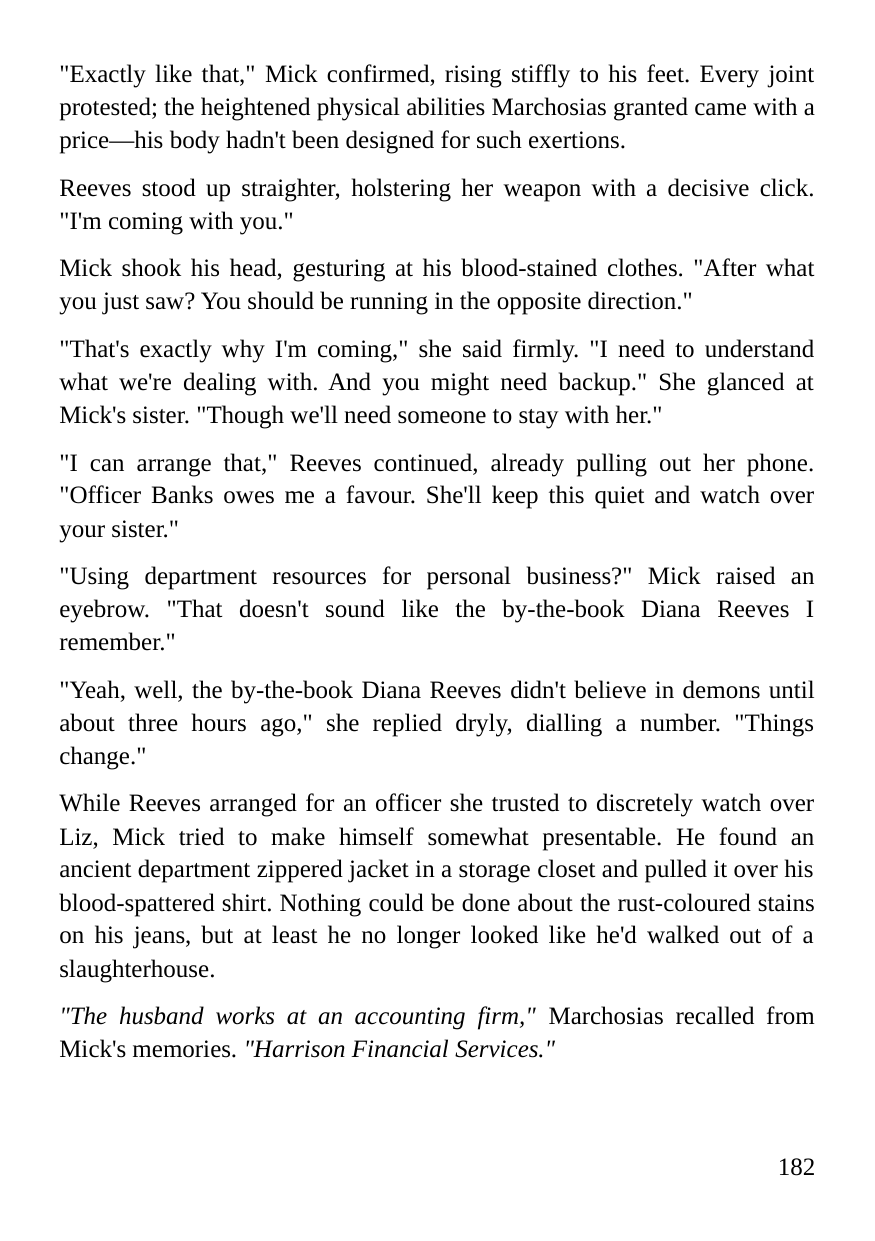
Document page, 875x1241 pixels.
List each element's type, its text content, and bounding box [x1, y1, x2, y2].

text "Exactly like that," Mick confirmed, rising stiffly to his feet. Every joint protested; the heightened physical abilities Marchosias granted came with a price—his body hadn't been designed for such exertions. [59, 59, 815, 154]
text Mick shook his head, gesturing at his blood-stained clothes. "After what you just saw? You should be running in the opposite direction." [59, 253, 815, 315]
text "Using department resources for personal business?" Mick raised an eyebrow. "That doesn't sound like the by-the-book Diana Reeves I remember." [59, 561, 815, 656]
text While Reeves arranged for an officer she trusted to discretely watch over Liz, Mick tried to make himself somewhat presentable. He found an ancient department zippered jacket in a storage closet and pulled it over his blood-spattered shirt. Nothing could be done about the rust-coloured stains on his jeans, but at least he no longer looked like he'd walked out of a slaughterhouse. [59, 788, 815, 982]
text "Yeah, well, the by-the-book Diana Reeves didn't believe in demons until about three hours ago," she replied dryly, dialling a number. "Things change." [59, 675, 815, 770]
text Reeves stood up straighter, holstering her weapon with a decisive click. "I'm coming with you." [59, 173, 815, 234]
text "That's exactly why I'm coming," she said firmly. "I need to understand what we're dealing with. And you might need backup." She glanced at Mick's sister. "Though we'll need someone to stay with her." [59, 334, 815, 429]
text "The husband works at an accounting firm," Marchosias recalled from Mick's memories. "Harrison Financial Services." [59, 1001, 815, 1063]
text "I can arrange that," Reeves continued, already pulling out her phone. "Officer Banks owes me a favour. She'll keep this quiet and watch over your sister." [59, 448, 815, 542]
